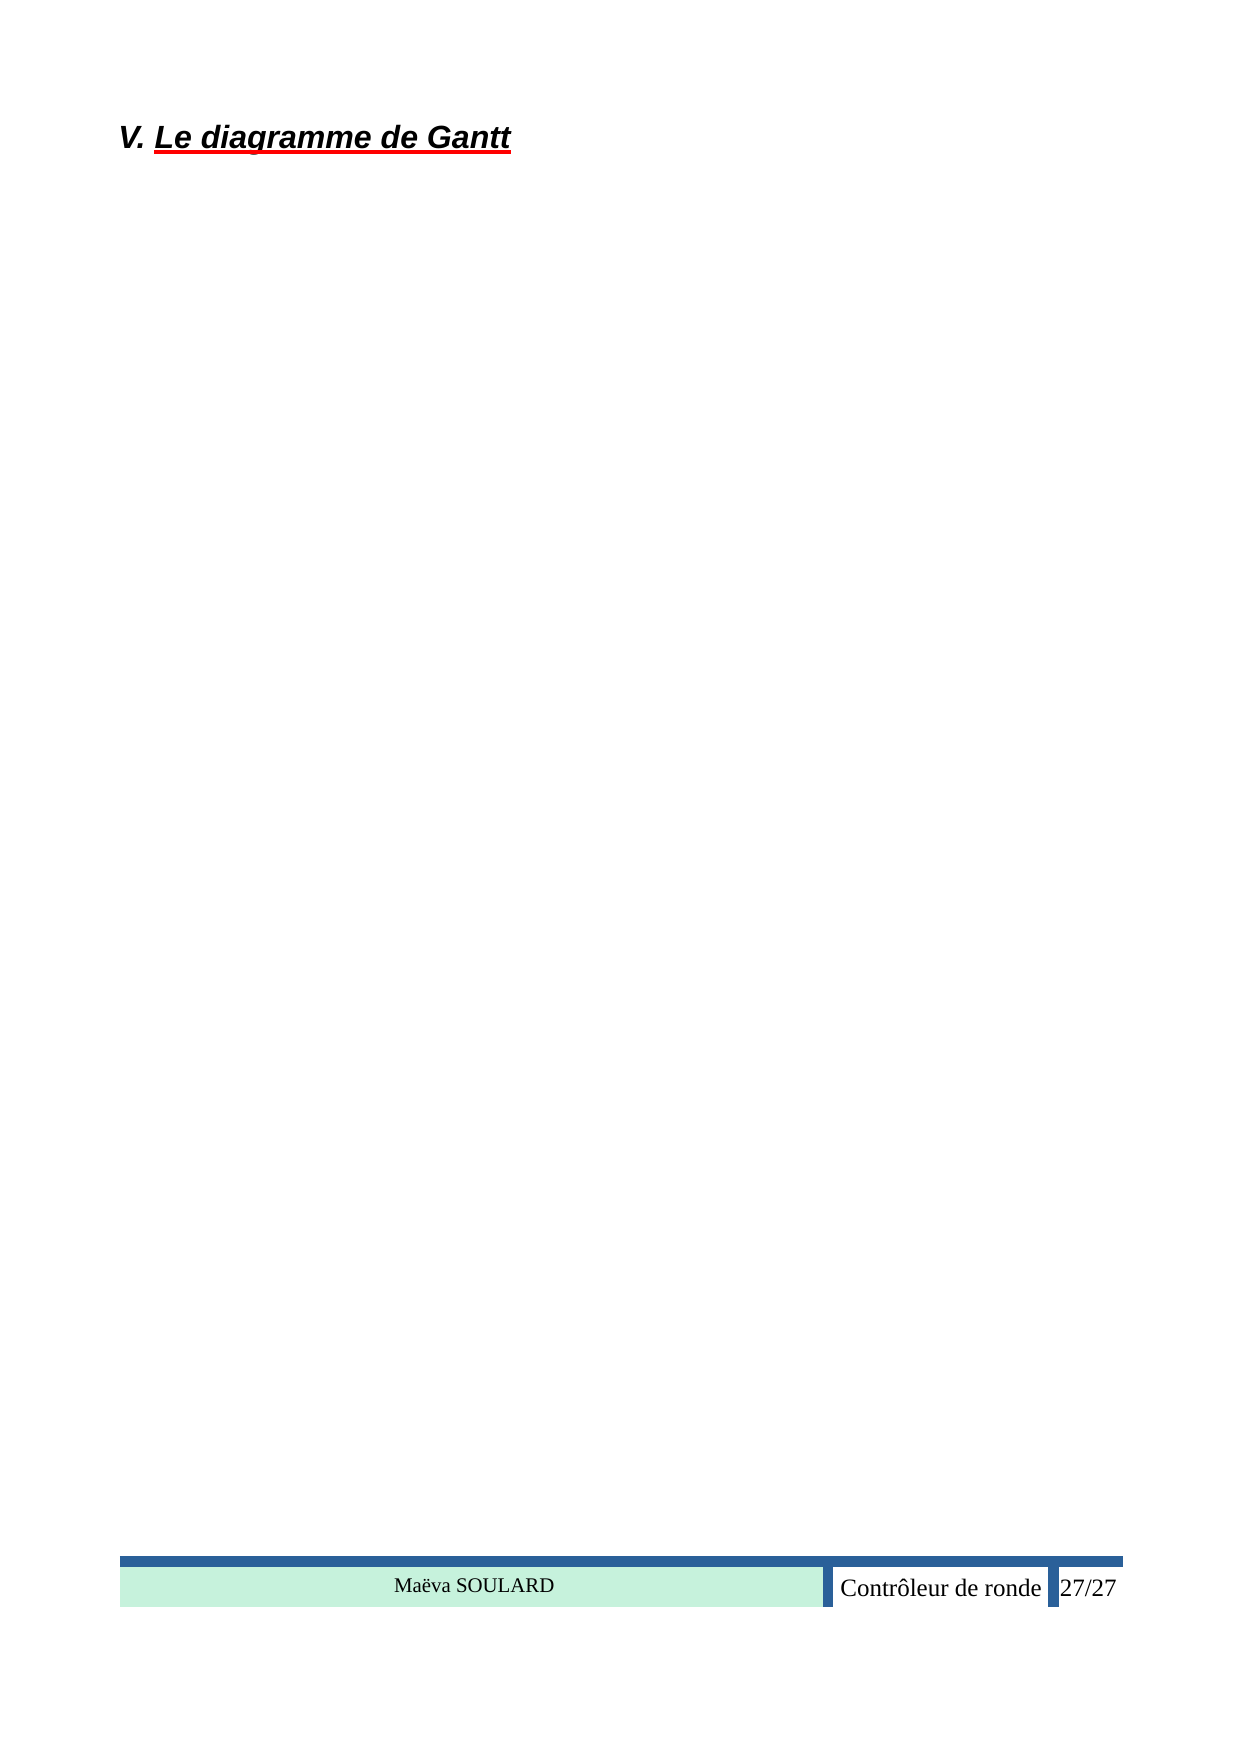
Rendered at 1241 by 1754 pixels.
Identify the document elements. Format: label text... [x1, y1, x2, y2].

subtitle Le diagramme de Gantt [118, 118, 1122, 155]
